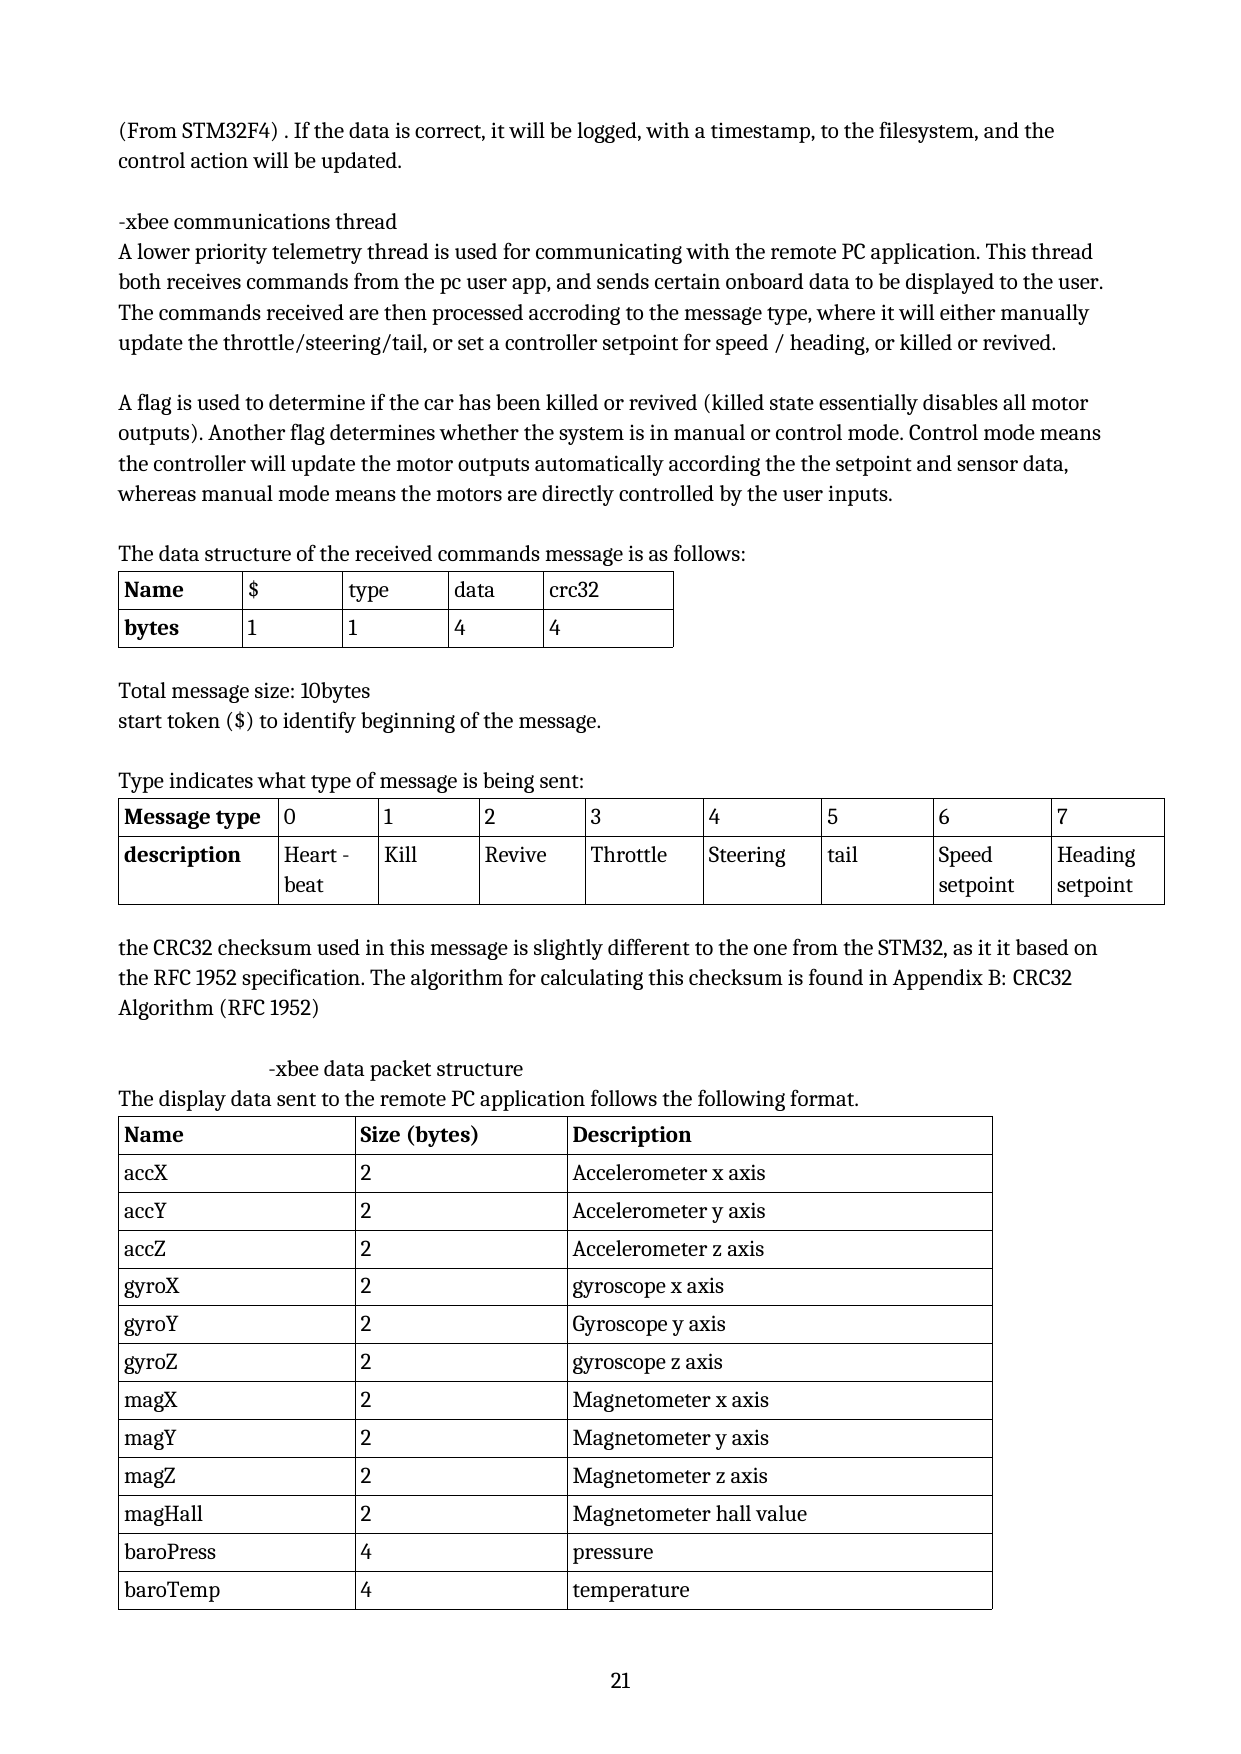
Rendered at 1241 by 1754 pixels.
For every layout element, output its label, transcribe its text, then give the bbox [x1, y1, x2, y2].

table_header Size (bytes) [356, 1117, 567, 1154]
table_header Name [119, 572, 242, 609]
table_cell 1 [343, 610, 448, 647]
table_cell gyroZ [119, 1344, 355, 1381]
text A lower priority telemetry thread is used for communicating with the remote PC application. This thread both receives commands from the pc user app, and sends certain onboard data to be displayed to the user. The commands received are then processed accroding to the message type, where it will either manually update the throttle/steering/tail, or set a controller setpoint for speed / heading, or killed or revived. [118, 239, 1122, 356]
table_cell 2 [356, 1420, 567, 1457]
table_cell Magnetometer x axis [568, 1382, 992, 1419]
table_cell tail [822, 837, 933, 904]
table_cell Revive [480, 837, 585, 904]
text Type indicates what type of message is being sent: [118, 768, 1122, 794]
table_cell 4 [356, 1572, 567, 1609]
table_cell gyroscope x axis [568, 1269, 992, 1305]
table_cell temperature [568, 1572, 992, 1609]
table_header Description [568, 1117, 992, 1154]
table_cell 4 [449, 610, 543, 647]
table_cell baroPress [119, 1534, 355, 1571]
table_cell magZ [119, 1458, 355, 1495]
table_cell gyroX [119, 1269, 355, 1305]
table_header 5 [822, 799, 933, 836]
text A flag is used to determine if the car has been killed or revived (killed state essentially disables all motor outputs). Another flag determines whether the system is in manual or control mode. Control mode means the controller will update the motor outputs automatically according the the setpoint and sensor data, whereas manual mode means the motors are directly controlled by the user inputs. [118, 390, 1122, 507]
text the CRC32 checksum used in this message is slightly different to the one from the STM32, as it it based on the RFC 1952 specification. The algorithm for calculating this checksum is found in Appendix B: CRC32 Algorithm (RFC 1952) [118, 934, 1122, 1021]
table_cell Magnetometer y axis [568, 1420, 992, 1457]
table_cell 2 [356, 1458, 567, 1495]
table_cell 1 [243, 610, 342, 647]
table_header 2 [480, 799, 585, 836]
table_cell 4 [544, 610, 673, 647]
table_header 0 [279, 799, 378, 836]
table_cell baroTemp [119, 1572, 355, 1609]
table_cell 2 [356, 1382, 567, 1419]
table_cell 2 [356, 1344, 567, 1381]
table_header type [343, 572, 448, 609]
table_cell Steering [704, 837, 821, 904]
table_cell Accelerometer y axis [568, 1193, 992, 1229]
table_cell gyroY [119, 1306, 355, 1343]
table_header 6 [934, 799, 1051, 836]
text The display data sent to the remote PC application follows the following format. [118, 1086, 1122, 1112]
table_header 1 [379, 799, 479, 836]
table_header crc32 [544, 572, 673, 609]
table_cell Accelerometer z axis [568, 1231, 992, 1267]
table_cell 2 [356, 1193, 567, 1229]
table_header 4 [704, 799, 821, 836]
table_cell Gyroscope y axis [568, 1306, 992, 1343]
table_header 3 [586, 799, 703, 836]
table_header data [449, 572, 543, 609]
table_cell 2 [356, 1231, 567, 1267]
table_cell magY [119, 1420, 355, 1457]
table_cell accX [119, 1155, 355, 1192]
table_cell Throttle [586, 837, 703, 904]
table_header Message type [119, 799, 278, 836]
table_cell bytes [119, 610, 242, 647]
table_cell 2 [356, 1306, 567, 1343]
table_cell Magnetometer z axis [568, 1458, 992, 1495]
table_cell Heart -beat [279, 837, 378, 904]
text Total message size: 10bytes [118, 677, 1122, 704]
table_cell 4 [356, 1534, 567, 1571]
table_cell Heading setpoint [1052, 837, 1164, 904]
table_cell description [119, 837, 278, 904]
table_cell 2 [356, 1496, 567, 1533]
text start token ($) to identify beginning of the message. [118, 708, 1122, 734]
table_cell magX [119, 1382, 355, 1419]
table_cell Magnetometer hall value [568, 1496, 992, 1533]
text -xbee data packet structure [118, 1055, 1122, 1082]
table_cell 2 [356, 1155, 567, 1192]
table_header $ [243, 572, 342, 609]
table_cell accY [119, 1193, 355, 1229]
text The data structure of the received commands message is as follows: [118, 541, 1122, 567]
text -xbee communications thread [118, 209, 1122, 235]
table_cell Kill [379, 837, 479, 904]
text (From STM32F4) . If the data is correct, it will be logged, with a timestamp, to the filesystem, and the control action will be updated. [118, 118, 1122, 175]
table_cell Speed setpoint [934, 837, 1051, 904]
table_header 7 [1052, 799, 1164, 836]
table_cell Accelerometer x axis [568, 1155, 992, 1192]
table_cell pressure [568, 1534, 992, 1571]
table_header Name [119, 1117, 355, 1154]
table_cell accZ [119, 1231, 355, 1267]
table_cell 2 [356, 1269, 567, 1305]
table_cell magHall [119, 1496, 355, 1533]
table_cell gyroscope z axis [568, 1344, 992, 1381]
